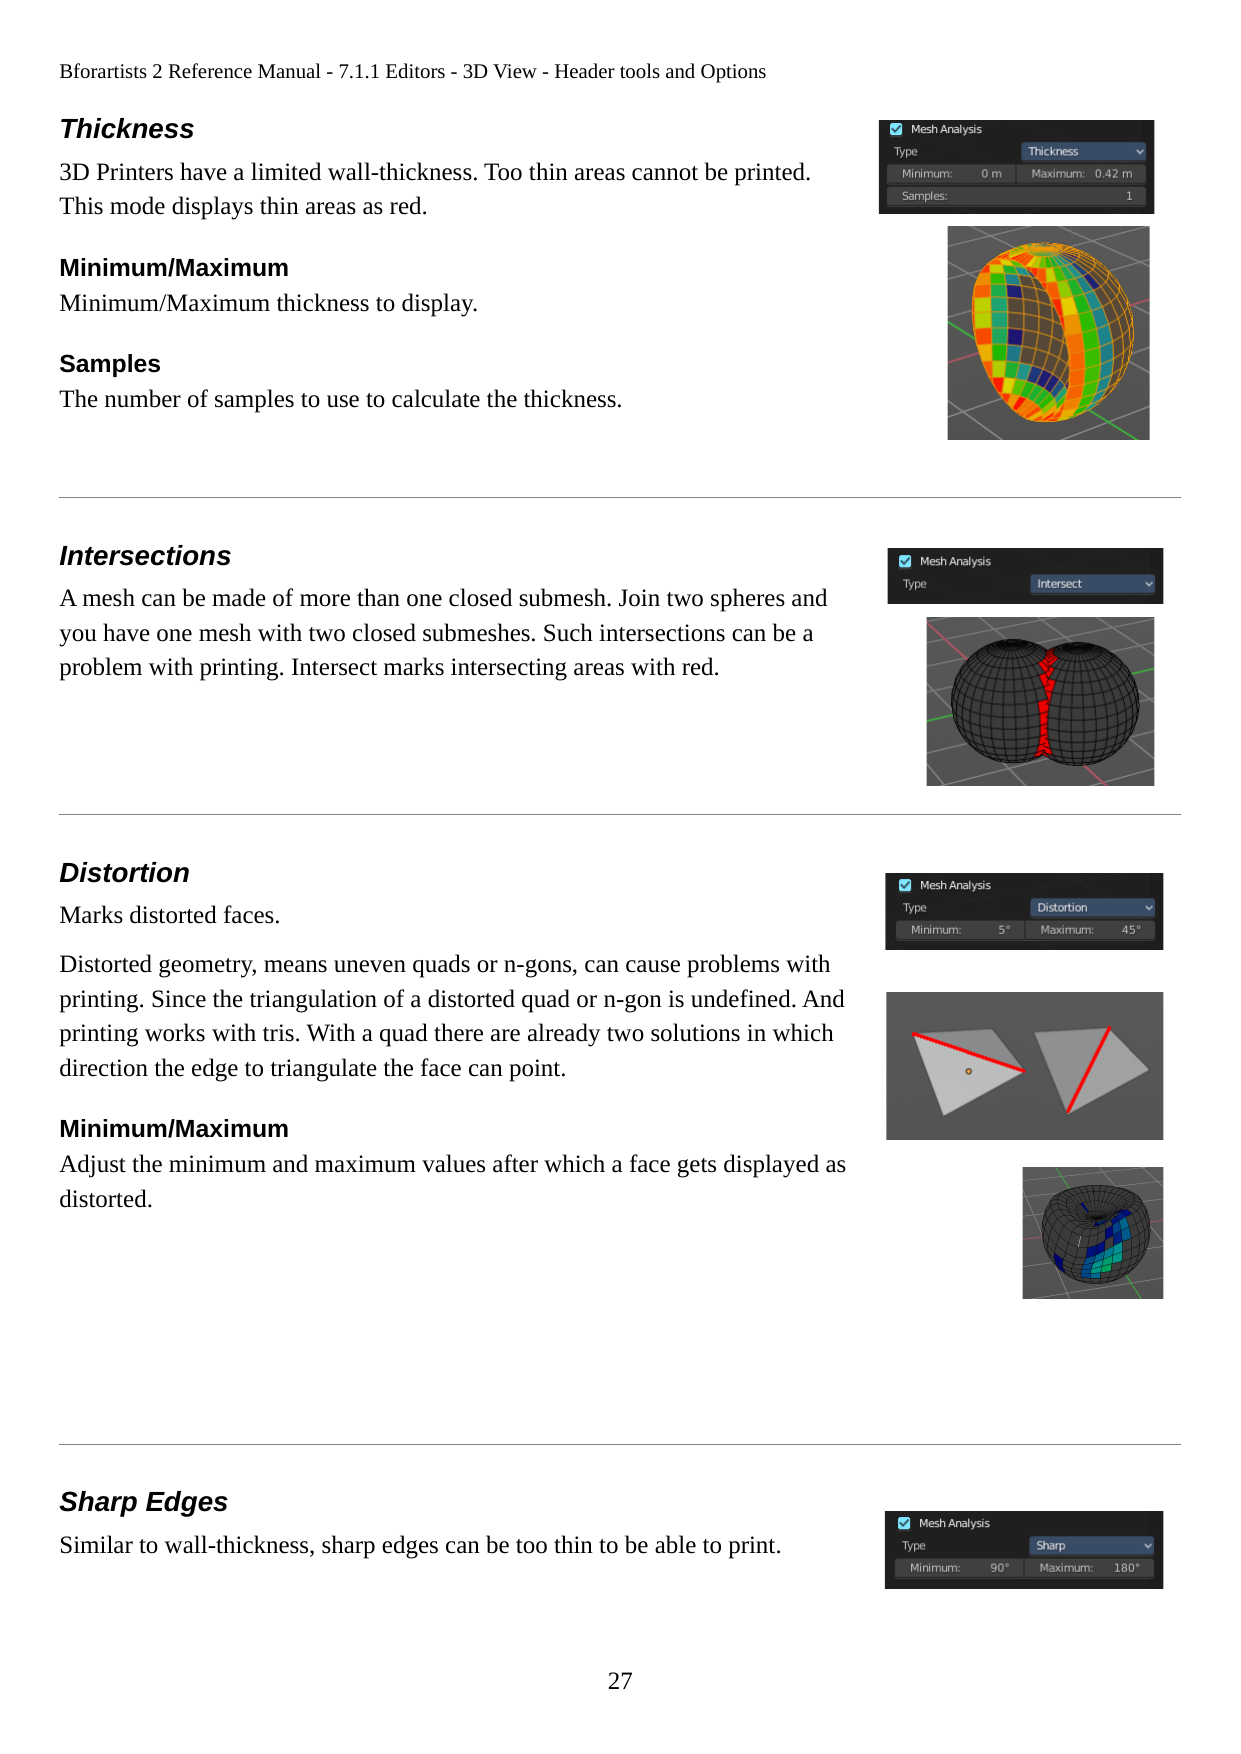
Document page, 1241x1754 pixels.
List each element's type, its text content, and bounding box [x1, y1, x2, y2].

subtitle Distortion [59, 856, 1181, 888]
subtitle Samples [59, 349, 947, 378]
text Adjust the minimum and maximum values after which a face gets displayed as distorted. [59, 1149, 1181, 1213]
subtitle Thickness [59, 113, 1181, 144]
text 3D Printers have a limited wall-thickness. Too thin areas cannot be printed. This mode displays thin areas as red. [59, 157, 1181, 220]
text The number of samples to use to calculate the thickness. [59, 384, 947, 413]
subtitle Minimum/Maximum [59, 1114, 1181, 1143]
picture [886, 992, 1164, 1140]
subtitle Minimum/Maximum [59, 253, 947, 282]
picture [926, 617, 1155, 786]
subtitle Sharp Edges [59, 1486, 1181, 1518]
text Minimum/Maximum thickness to display. [59, 288, 947, 317]
picture [947, 226, 1150, 440]
text [1164, 901, 1181, 929]
subtitle [1150, 253, 1181, 282]
text [1150, 288, 1181, 317]
text Similar to wall-thickness, sharp edges can be too thin to be able to print. [59, 1530, 884, 1559]
picture [885, 873, 1164, 950]
picture [887, 548, 1164, 604]
text A mesh can be made of more than one closed submesh. Join two spheres and you have one mesh with two closed submeshes. Such intersections can be a problem with printing. Intersect marks intersecting areas with red. [59, 583, 1181, 681]
picture [878, 120, 1155, 214]
picture [1022, 1167, 1164, 1299]
text Distorted geometry, means uneven quads or n-gons, can cause problems with printing. Since the triangulation of a distorted quad or n-gon is undefined. And printing works with tris. With a quad there are already two solutions in which direction the edge to triangulate the face can point. [59, 949, 1181, 1082]
subtitle Intersections [59, 539, 1181, 571]
picture [884, 1511, 1164, 1589]
text Marks distorted faces. [59, 901, 885, 929]
subtitle [1150, 349, 1181, 378]
